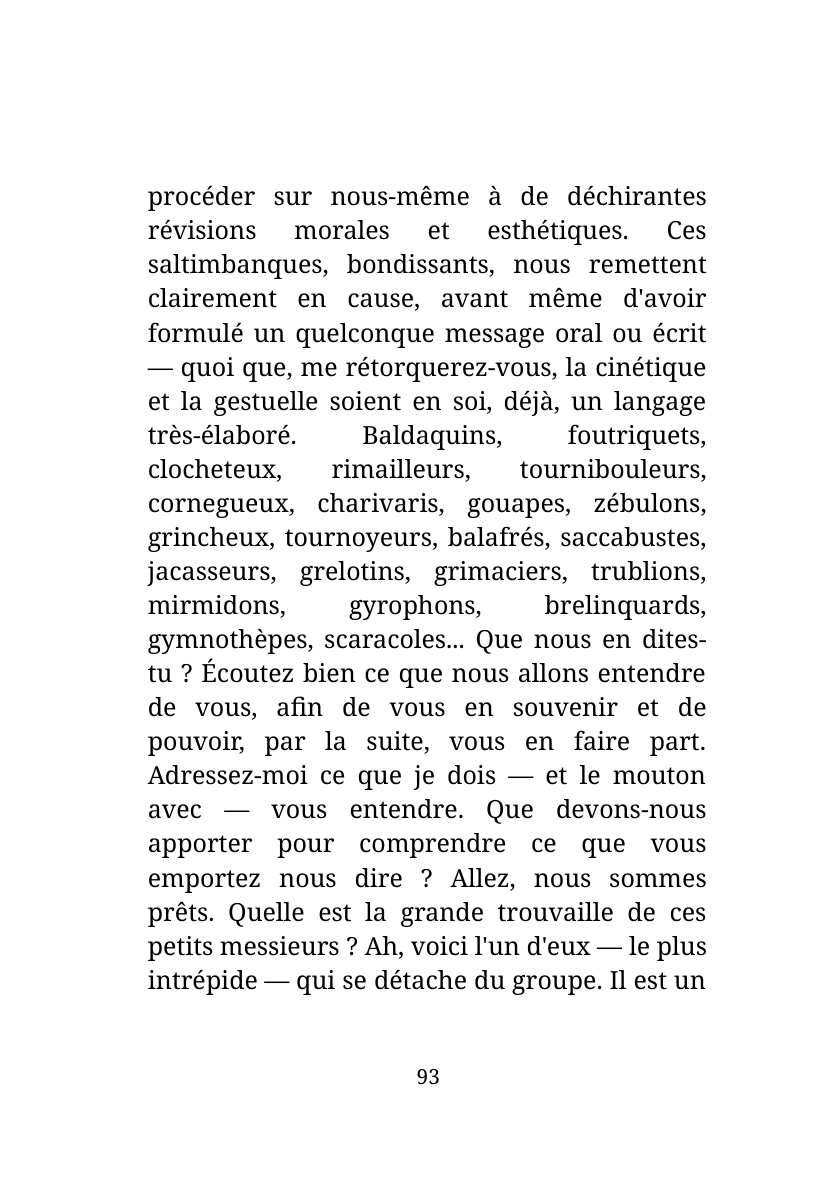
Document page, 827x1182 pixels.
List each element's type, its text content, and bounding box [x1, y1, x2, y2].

text procéder sur nous-même à de déchirantes révisions morales et esthétiques. Ces saltimbanques, bondissants, nous remettent clairement en cause, avant même d'avoir formulé un quelconque message oral ou écrit — quoi que, me rétorquerez-vous, la cinétique et la gestuelle soient en soi, déjà, un langage très-élaboré. Baldaquins, foutriquets, clocheteux, rimailleurs, tournibouleurs, cornegueux, charivaris, gouapes, zébulons, grincheux, tournoyeurs, balafrés, saccabustes, jacasseurs, grelotins, grimaciers, trublions, mirmidons, gyrophons, brelinquards, gymnothèpes, scaracoles... Que nous en dites-tu ? Écoutez bien ce que nous allons entendre de vous, afin de vous en souvenir et de pouvoir, par la suite, vous en faire part. Adressez-moi ce que je dois — et le mouton avec — vous entendre. Que devons-nous apporter pour comprendre ce que vous emportez nous dire ? Allez, nous sommes prêts. Quelle est la grande trouvaille de ces petits messieurs ? Ah, voici l'un d'eux — le plus intrépide — qui se détache du groupe. Il est un [148, 179, 707, 996]
